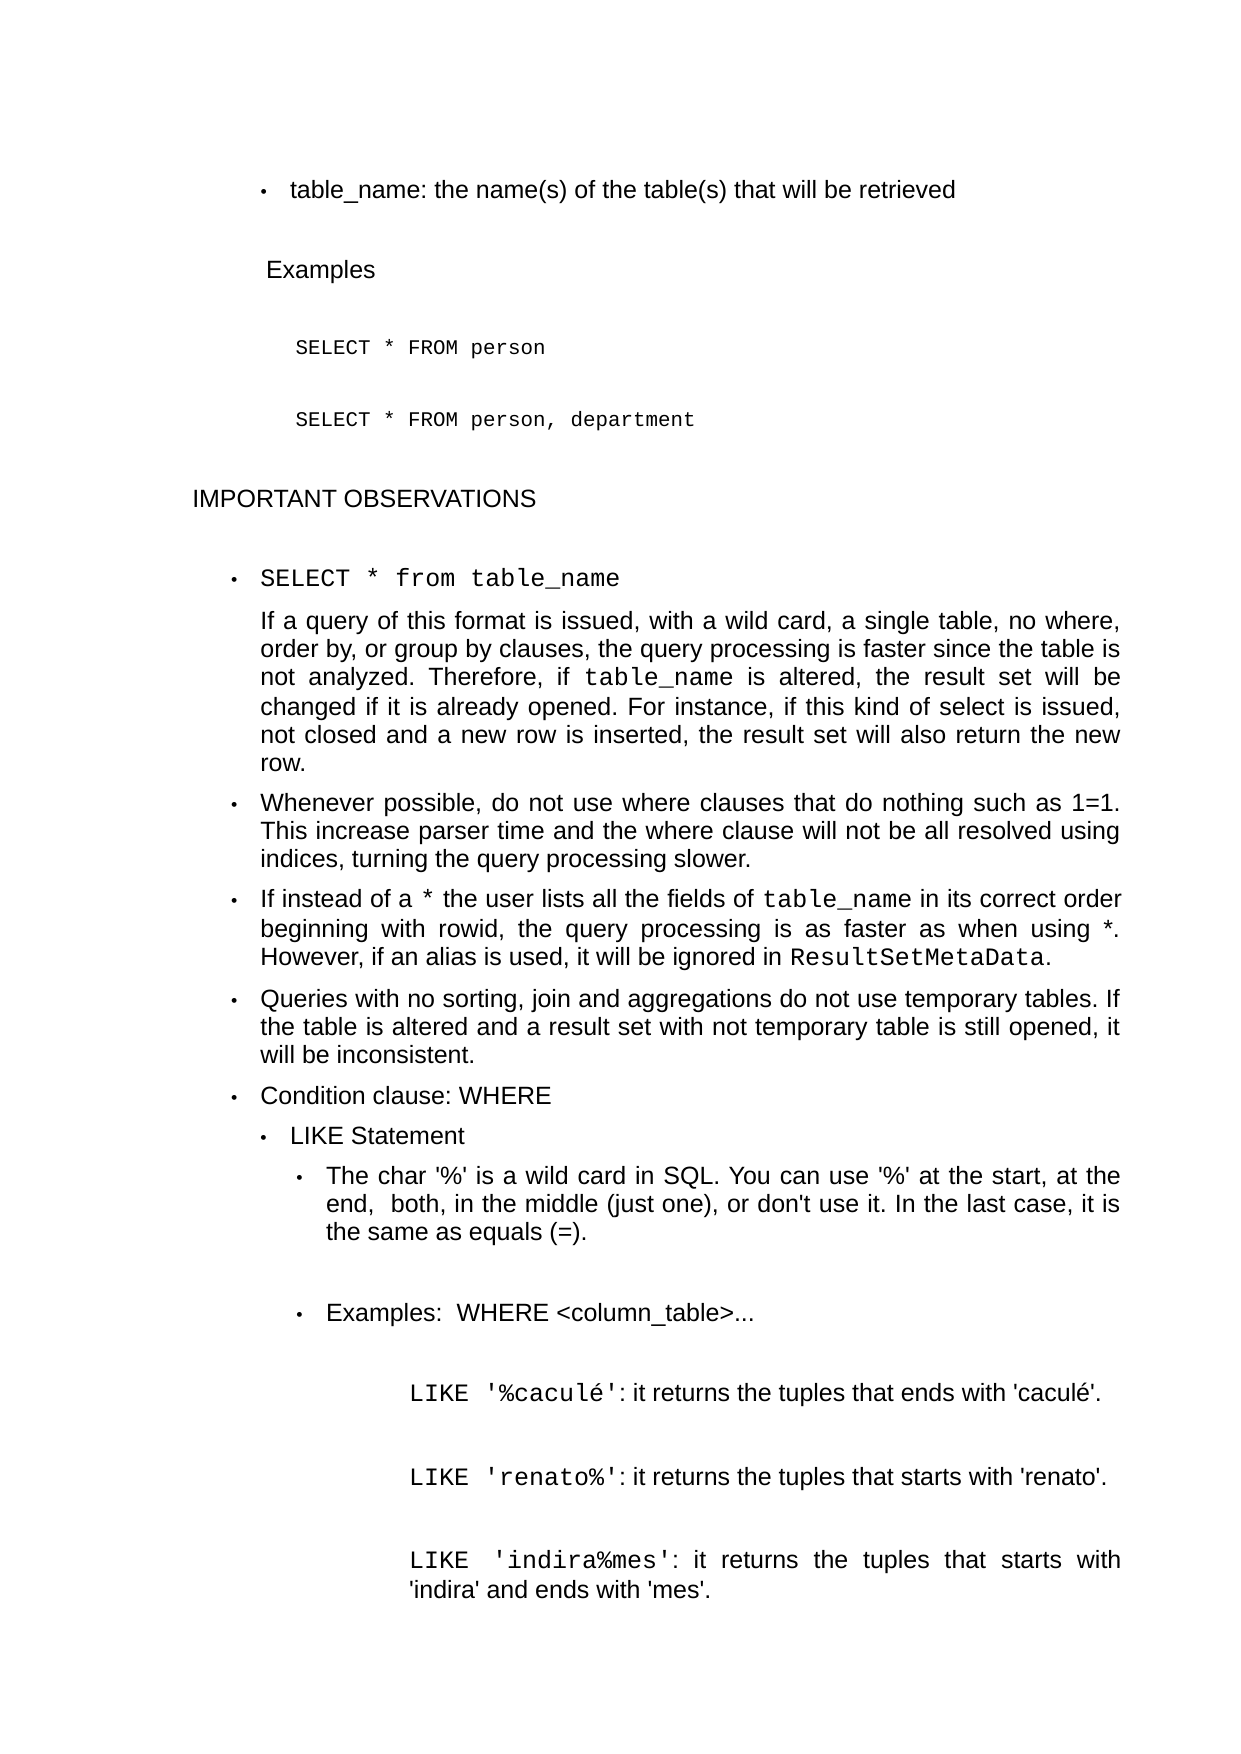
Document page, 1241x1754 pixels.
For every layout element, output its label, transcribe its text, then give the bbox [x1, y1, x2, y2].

list LIKE Statement [260, 1122, 1122, 1150]
list LIKE 'renato%': it returns the tuples that starts with 'renato'. [379, 1462, 1122, 1492]
list SELECT * FROM person, department [266, 409, 1122, 432]
list If a query of this format is issued, with a wild card, a single table, no where, order by, or group by clauses, the query processing is faster since the table is not analyzed. Therefore, if table_name is altered, the result set will be changed if it is already opened. For instance, if this kind of select is issued, not closed and a new row is inserted, the result set will also return the new row. [231, 607, 1122, 776]
list If instead of a * the user lists all the fields of table_name in its correct order beginning with rowid, the query processing is as faster as when using *. However, if an alias is used, it will be ignored in ResultSetMetaData. [231, 885, 1122, 973]
list table_name: the name(s) of the table(s) that will be retrieved [260, 176, 1122, 203]
list The char '%' is a wild card in SQL. You can use '%' at the start, at the end, both, in the middle (just one), or don't use it. In the last case, it is the same as equals (=). [296, 1162, 1122, 1246]
list Examples [236, 256, 1122, 284]
list Examples: WHERE <column_table>... [296, 1298, 1122, 1326]
list Whenever possible, do not use where clauses that do nothing such as 1=1. This increase parser time and the where clause will not be all resolved using indices, turning the query processing slower. [231, 789, 1122, 872]
text IMPORTANT OBSERVATIONS [118, 485, 1122, 513]
list LIKE 'indira%mes': it returns the tuples that starts with 'indira' and ends with 'mes'. [379, 1546, 1122, 1604]
list Queries with no sorting, join and aggregations do not use temporary tables. If the table is altered and a result set with not temporary table is still opened, it will be inconsistent. [231, 985, 1122, 1069]
list LIKE '%caculé': it returns the tuples that ends with 'caculé'. [379, 1379, 1122, 1409]
list Condition clause: WHERE [231, 1081, 1122, 1109]
list SELECT * from table_name [231, 566, 1122, 594]
list SELECT * FROM person [266, 337, 1122, 360]
